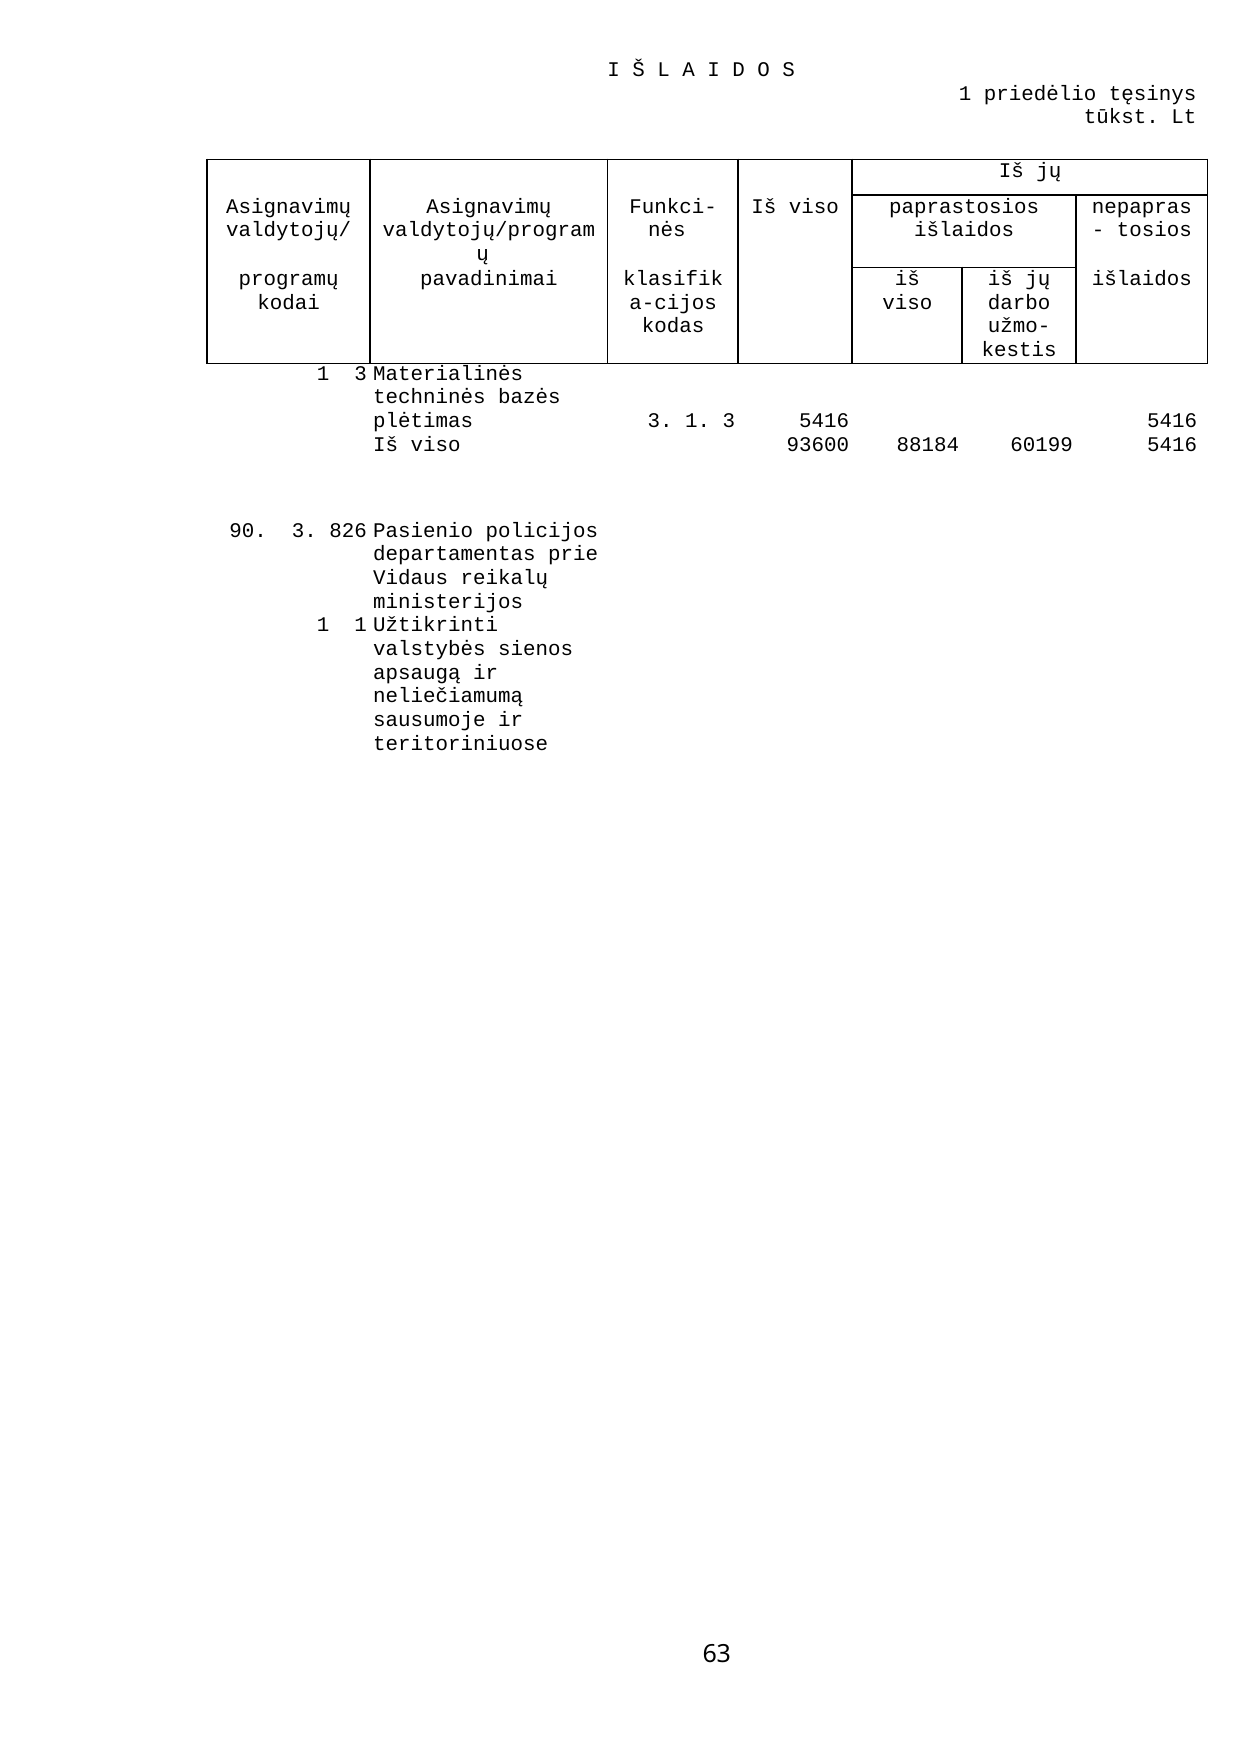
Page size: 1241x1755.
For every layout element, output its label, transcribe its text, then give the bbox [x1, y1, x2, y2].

table_cell 1 3 [211, 364, 370, 434]
table_cell 60199 [962, 434, 1076, 468]
table_cell išlaidos [1077, 267, 1207, 363]
table_cell [852, 468, 962, 520]
table_cell Funkci-nės [608, 194, 737, 267]
table_cell [608, 468, 738, 520]
table_cell [1076, 614, 1200, 685]
table_cell [962, 520, 1076, 567]
table_cell 3. 1. 3 [608, 364, 738, 434]
table_cell [852, 567, 962, 614]
table_cell [962, 468, 1076, 520]
table_cell paprastosios išlaidos [853, 196, 1075, 267]
table_cell [1200, 468, 1207, 520]
table_cell [738, 567, 852, 614]
table_cell [962, 364, 1076, 434]
table_cell [1200, 614, 1207, 685]
table_cell [608, 160, 737, 194]
table_cell [211, 567, 370, 614]
table_cell [738, 468, 852, 520]
table_cell 90. 3. 826 [211, 520, 370, 567]
table_cell [207, 614, 211, 685]
table_cell [852, 520, 962, 567]
table_cell [608, 614, 738, 685]
table_cell 1 1 [211, 614, 370, 685]
table_cell 93600 [738, 434, 852, 468]
table_cell Materialinės techninės bazės plėtimas [370, 364, 608, 434]
table_cell neliečiamumą sausumoje ir teritoriniuose [370, 685, 608, 756]
table_cell [852, 364, 962, 434]
table_cell [739, 267, 851, 363]
table_cell [962, 685, 1076, 756]
table_cell [208, 160, 369, 194]
table_cell [1200, 567, 1207, 614]
table_cell [608, 434, 738, 468]
table_cell Vidaus reikalų ministerijos [370, 567, 608, 614]
table_cell Iš jų [853, 160, 1207, 194]
table_cell [608, 567, 738, 614]
table_cell [608, 520, 738, 567]
table_cell 5416 [738, 364, 852, 434]
table_cell nepapras- tosios [1077, 196, 1207, 267]
table_cell iš viso [853, 268, 961, 363]
table_cell pavadinimai [371, 267, 607, 363]
table_cell 88184 [852, 434, 962, 468]
table_cell programų kodai [208, 267, 369, 363]
table_cell [211, 685, 370, 756]
table_cell [608, 685, 738, 756]
table_cell [211, 468, 370, 520]
table_cell Iš viso [370, 434, 608, 468]
table_cell [211, 434, 370, 468]
table_header I Š L A I D O S 1 priedėlio tęsinys tūkst. Lt [207, 59, 1207, 158]
table_cell [207, 364, 211, 434]
table_cell 5416 [1076, 434, 1200, 468]
table_cell 5416 [1076, 364, 1200, 434]
table_cell Asignavimų valdytojų/ [208, 194, 369, 267]
table_cell [1076, 520, 1200, 567]
table_cell [962, 614, 1076, 685]
table_cell iš jų darbo užmo-kestis [963, 268, 1075, 363]
table_cell [207, 567, 211, 614]
table_cell [370, 468, 608, 520]
table_cell [962, 567, 1076, 614]
table_cell [1076, 685, 1200, 756]
table_cell [1076, 567, 1200, 614]
table_cell [207, 468, 211, 520]
table_cell [207, 520, 211, 567]
table_cell [1200, 364, 1207, 434]
table_cell [1076, 468, 1200, 520]
table_cell Užtikrinti valstybės sienos apsaugą ir [370, 614, 608, 685]
table_cell [738, 520, 852, 567]
table_cell [738, 614, 852, 685]
table_cell [207, 434, 211, 468]
table_cell [1200, 520, 1207, 567]
table_cell [852, 685, 962, 756]
table_cell Asignavimų valdytojų/programų [371, 194, 607, 267]
table_cell Pasienio policijos departamentas prie [370, 520, 608, 567]
table_cell [371, 160, 607, 194]
table_cell [1200, 434, 1207, 468]
table_cell [738, 685, 852, 756]
table_cell Iš viso [739, 194, 851, 267]
table_cell [852, 614, 962, 685]
table_cell [739, 160, 851, 194]
table_cell klasifika-cijos kodas [608, 267, 737, 363]
table_cell [207, 685, 211, 756]
table_cell [1200, 685, 1207, 756]
